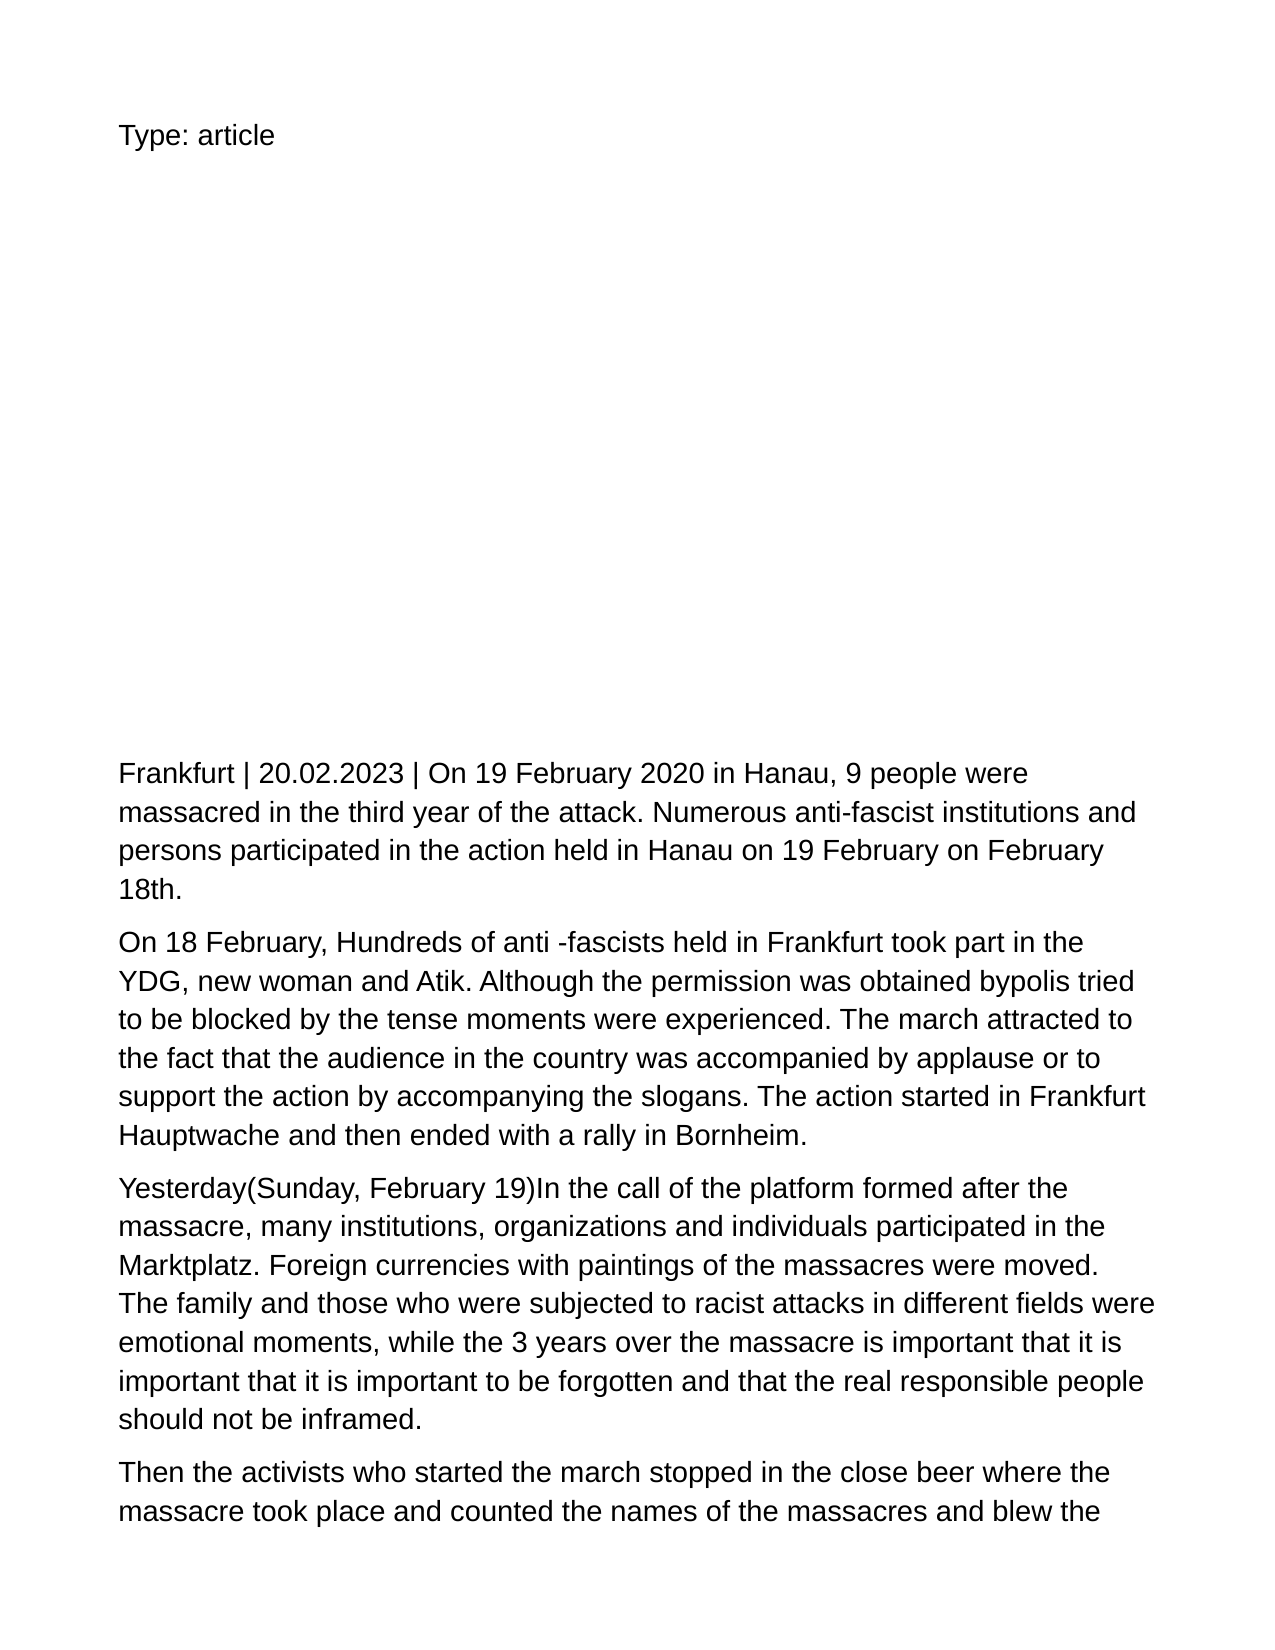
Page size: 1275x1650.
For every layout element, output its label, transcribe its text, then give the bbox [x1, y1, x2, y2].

text Frankfurt | 20.02.2023 | On 19 February 2020 in Hanau, 9 people were massacred in the third year of the attack. Numerous anti-fascist institutions and persons participated in the action held in Hanau on 19 February on February 18th. [118, 171, 1157, 906]
text Yesterday(Sunday, February 19)In the call of the platform formed after the massacre, many institutions, organizations and individuals participated in the Marktplatz. Foreign currencies with paintings of the massacres were moved. The family and those who were subjected to racist attacks in different fields were emotional moments, while the 3 years over the massacre is important that it is important that it is important to be forgotten and that the real responsible people should not be inframed. [118, 1171, 1157, 1436]
text On 18 February, Hundreds of anti -fascists held in Frankfurt took part in the YDG, new woman and Atik. Although the permission was obtained bypolis tried to be blocked by the tense moments were experienced. The march attracted to the fact that the audience in the country was accompanied by applause or to support the action by accompanying the slogans. The action started in Frankfurt Hauptwache and then ended with a rally in Bornheim. [118, 925, 1157, 1151]
text Type: article [118, 118, 1157, 152]
text Then the activists who started the march stopped in the close beer where the massacre took place and counted the names of the massacres and blew the [118, 1455, 1157, 1527]
